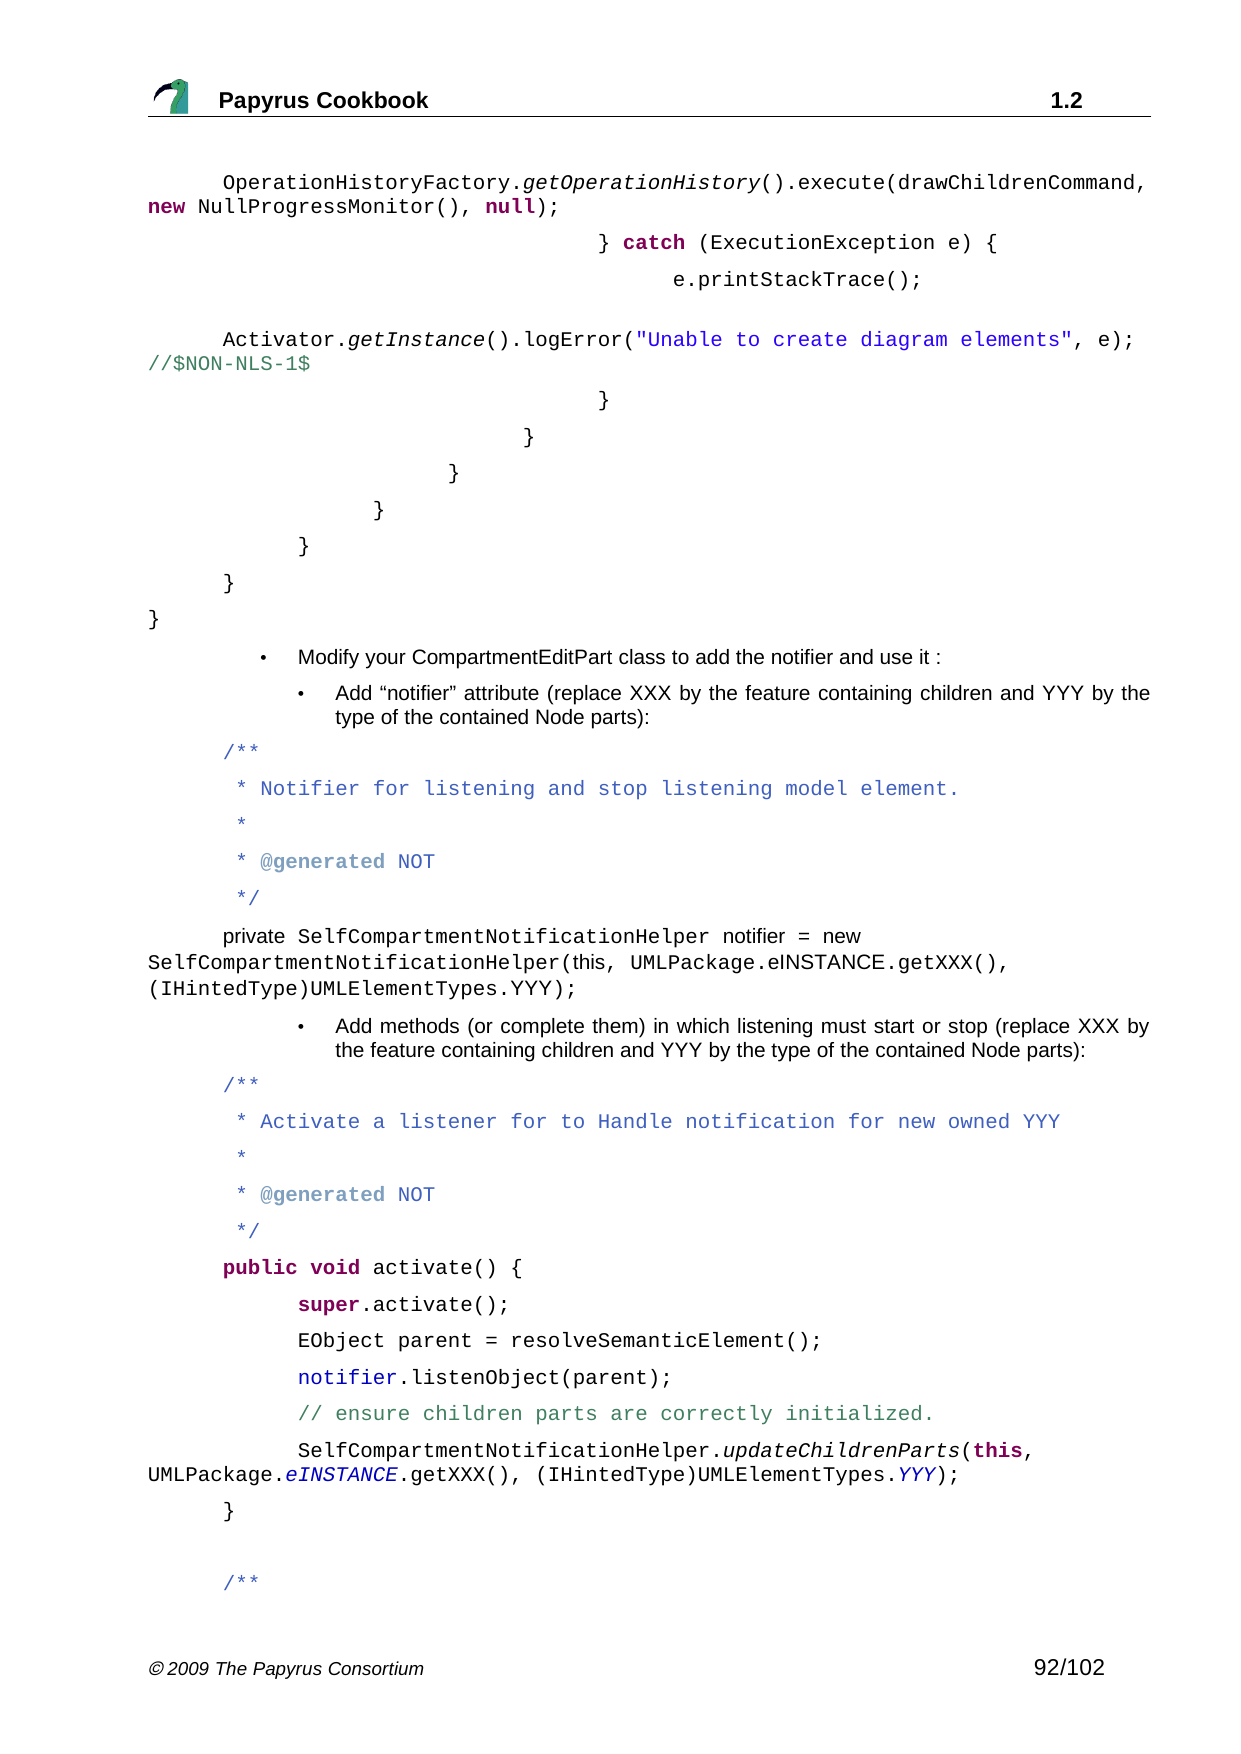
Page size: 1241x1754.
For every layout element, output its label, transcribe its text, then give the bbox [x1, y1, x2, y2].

text public void activate() { [148, 1257, 1151, 1281]
text EObject parent = resolveSemanticElement(); [148, 1330, 1151, 1354]
text } [148, 426, 1151, 450]
text private SelfCompartmentNotificationHelper notifier = new SelfCompartmentNotificationHelper(this, UMLPackage.eINSTANCE.getXXX(), (IHintedType)UMLElementTypes.YYY); [148, 924, 1151, 1002]
text } [148, 462, 1151, 486]
text notifier.listenObject(parent); [148, 1367, 1151, 1391]
text * @generated NOT [148, 851, 1151, 875]
text * Notifier for listening and stop listening model element. [148, 778, 1151, 802]
text /** [148, 1075, 1151, 1099]
list Add “notifier” attribute (replace XXX by the feature containing children and YYY by the type of the contained Node parts): [298, 681, 1151, 729]
text * Activate a listener for to Handle notification for new owned YYY [148, 1111, 1151, 1135]
text e.printStackTrace(); [148, 268, 1151, 292]
text */ [148, 888, 1151, 912]
text } [148, 499, 1151, 523]
text } [148, 572, 1151, 596]
text /** [148, 1573, 1151, 1597]
text OperationHistoryFactory.getOperationHistory().execute(drawChildrenCommand, new NullProgressMonitor(), null); [148, 148, 1151, 219]
text * [148, 1148, 1151, 1172]
text } [148, 608, 1151, 632]
text } [148, 1500, 1151, 1524]
text super.activate(); [148, 1294, 1151, 1318]
text } [148, 389, 1151, 413]
picture [153, 79, 189, 114]
text /** [148, 742, 1151, 766]
text // ensure children parts are correctly initialized. [148, 1403, 1151, 1427]
text SelfCompartmentNotificationHelper.updateChildrenParts(this, UMLPackage.eINSTANCE.getXXX(), (IHintedType)UMLElementTypes.YYY); [148, 1439, 1151, 1487]
text * @generated NOT [148, 1184, 1151, 1208]
text * [148, 815, 1151, 839]
text Activator.getInstance().logError("Unable to create diagram elements", e); //$NON-NLS-1$ [148, 305, 1151, 377]
text } catch (ExecutionException e) { [148, 232, 1151, 256]
list Add methods (or complete them) in which listening must start or stop (replace XXX by the feature containing children and YYY by the type of the contained Node parts): [298, 1014, 1151, 1062]
list Modify your CompartmentEditPart class to add the notifier and use it : [260, 644, 1151, 669]
text } [148, 535, 1151, 559]
text */ [148, 1221, 1151, 1245]
